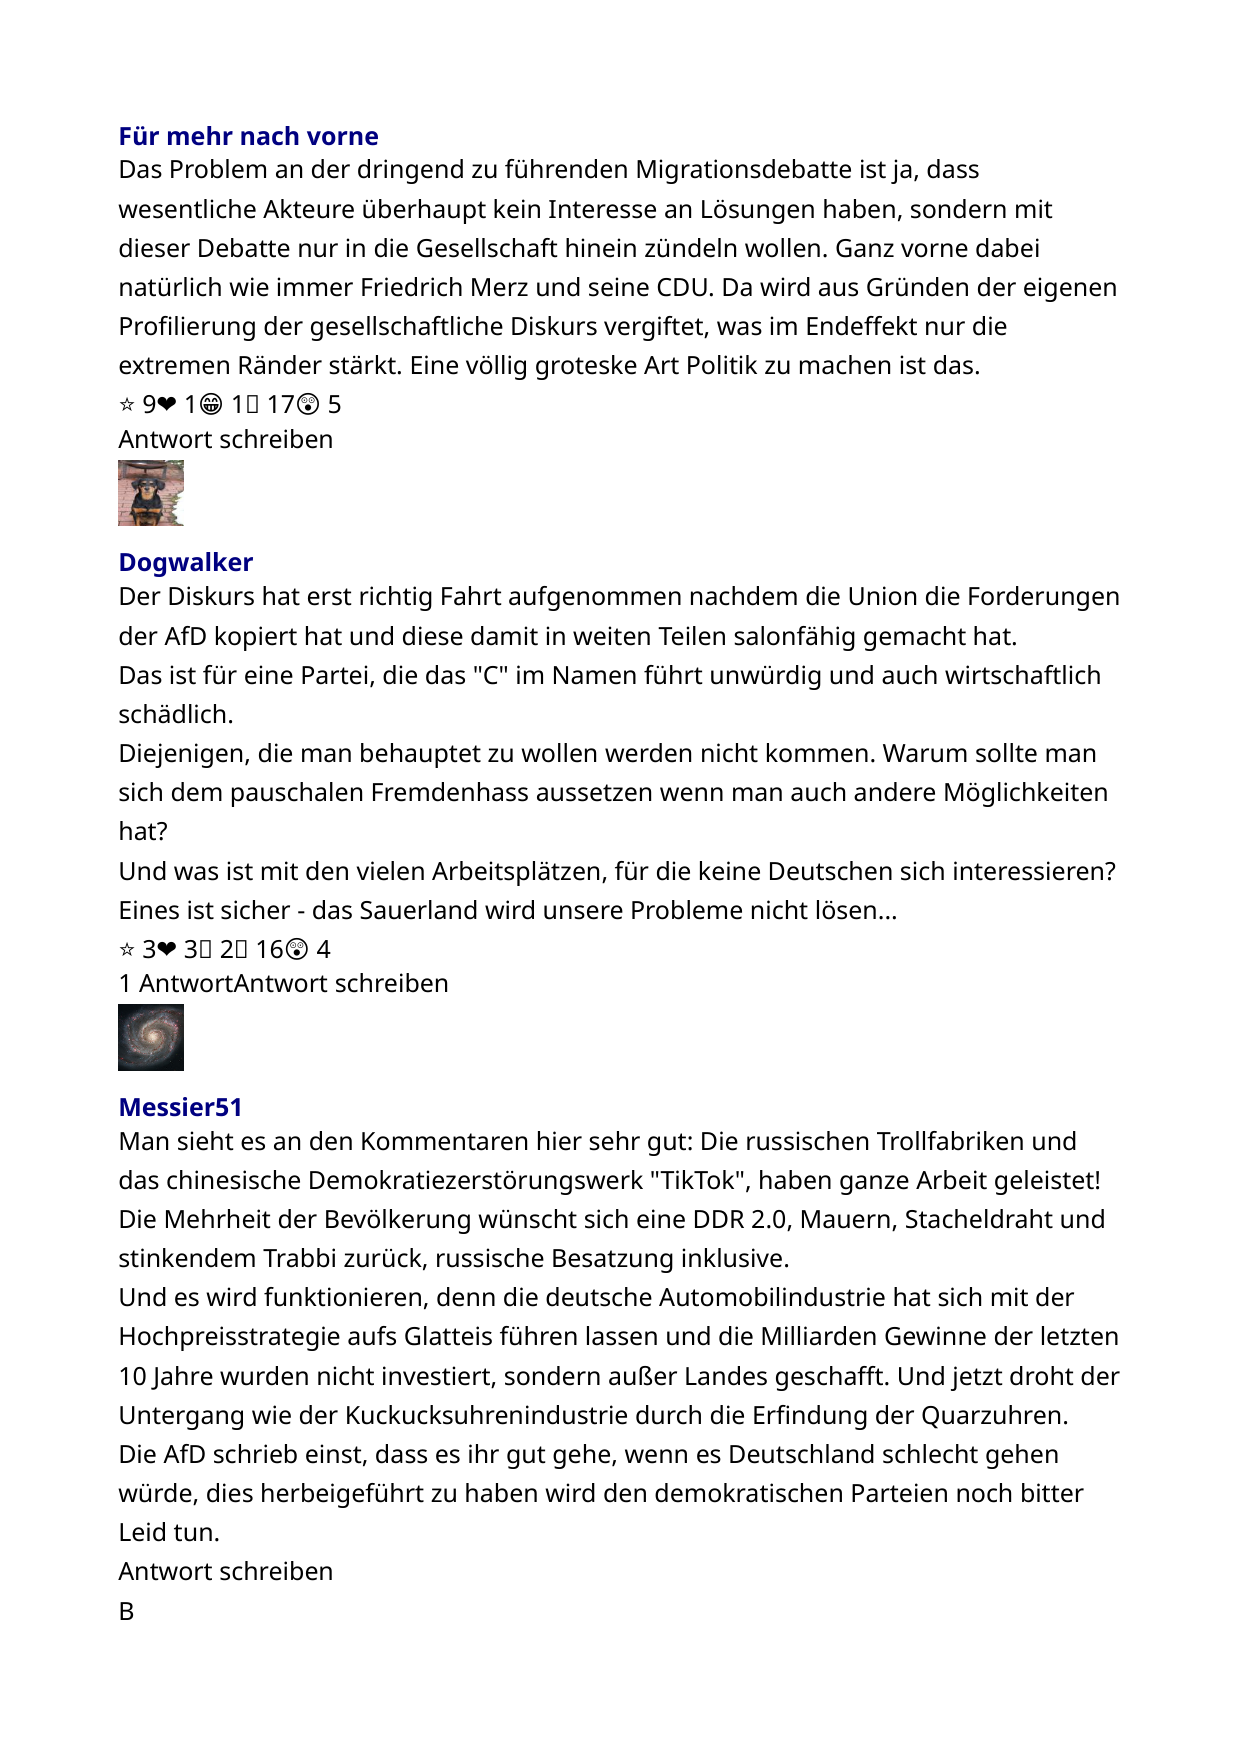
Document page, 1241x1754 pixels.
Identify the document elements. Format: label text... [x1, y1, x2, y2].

subtitle Für mehr nach vorne [118, 118, 1122, 152]
text Das ist für eine Partei, die das "C" im Namen führt unwürdig und auch wirtschaftlich schädlich. [118, 657, 1122, 731]
picture [118, 460, 184, 526]
text Das Problem an der dringend zu führenden Migrationsdebatte ist ja, dass wesentliche Akteure überhaupt kein Interesse an Lösungen haben, sondern mit dieser Debatte nur in die Gesellschaft hinein zündeln wollen. Ganz vorne dabei natürlich wie immer Friedrich Merz und seine CDU. Da wird aus Gründen der eigenen Profilierung der gesellschaftliche Diskurs vergiftet, was im Endeffekt nur die extremen Ränder stärkt. Eine völlig groteske Art Politik zu machen ist das. [118, 152, 1122, 382]
text Der Diskurs hat erst richtig Fahrt aufgenommen nachdem die Union die Forderungen der AfD kopiert hat und diese damit in weiten Teilen salonfähig gemacht hat. [118, 579, 1122, 652]
text Antwort schreiben [118, 1554, 1122, 1588]
text Diejenigen, die man behauptet zu wollen werden nicht kommen. Warum sollte man sich dem pauschalen Fremdenhass aussetzen wenn man auch andere Möglichkeiten hat? [118, 736, 1122, 848]
text ⭐️ 9❤️ 1😁 1🤨 17😲 5 [118, 387, 1122, 421]
text Antwort schreiben [118, 421, 1122, 455]
text Die Mehrheit der Bevölkerung wünscht sich eine DDR 2.0, Mauern, Stacheldraht und stinkendem Trabbi zurück, russische Besatzung inklusive. [118, 1202, 1122, 1275]
text Eines ist sicher - das Sauerland wird unsere Probleme nicht lösen... [118, 892, 1122, 926]
text Die AfD schrieb einst, dass es ihr gut gehe, wenn es Deutschland schlecht gehen würde, dies herbeigeführt zu haben wird den demokratischen Parteien noch bitter Leid tun. [118, 1437, 1122, 1549]
text Man sieht es an den Kommentaren hier sehr gut: Die russischen Trollfabriken und das chinesische Demokratiezerstörungswerk "TikTok", haben ganze Arbeit geleistet! [118, 1123, 1122, 1196]
subtitle Messier51 [118, 1089, 1122, 1123]
picture [118, 1004, 184, 1071]
text Und was ist mit den vielen Arbeitsplätzen, für die keine Deutschen sich interessieren? [118, 853, 1122, 887]
text Und es wird funktionieren, denn die deutsche Automobilindustrie hat sich mit der Hochpreisstrategie aufs Glatteis führen lassen und die Milliarden Gewinne der letzten 10 Jahre wurden nicht investiert, sondern außer Landes geschafft. Und jetzt droht der Untergang wie der Kuckucksuhrenindustrie durch die Erfindung der Quarzuhren. [118, 1280, 1122, 1431]
subtitle Dogwalker [118, 545, 1122, 579]
text 1 AntwortAntwort schreiben [118, 966, 1122, 999]
text B [118, 1593, 1122, 1627]
text ⭐️ 3❤️ 3🙁 2🤨 16😲 4 [118, 931, 1122, 966]
